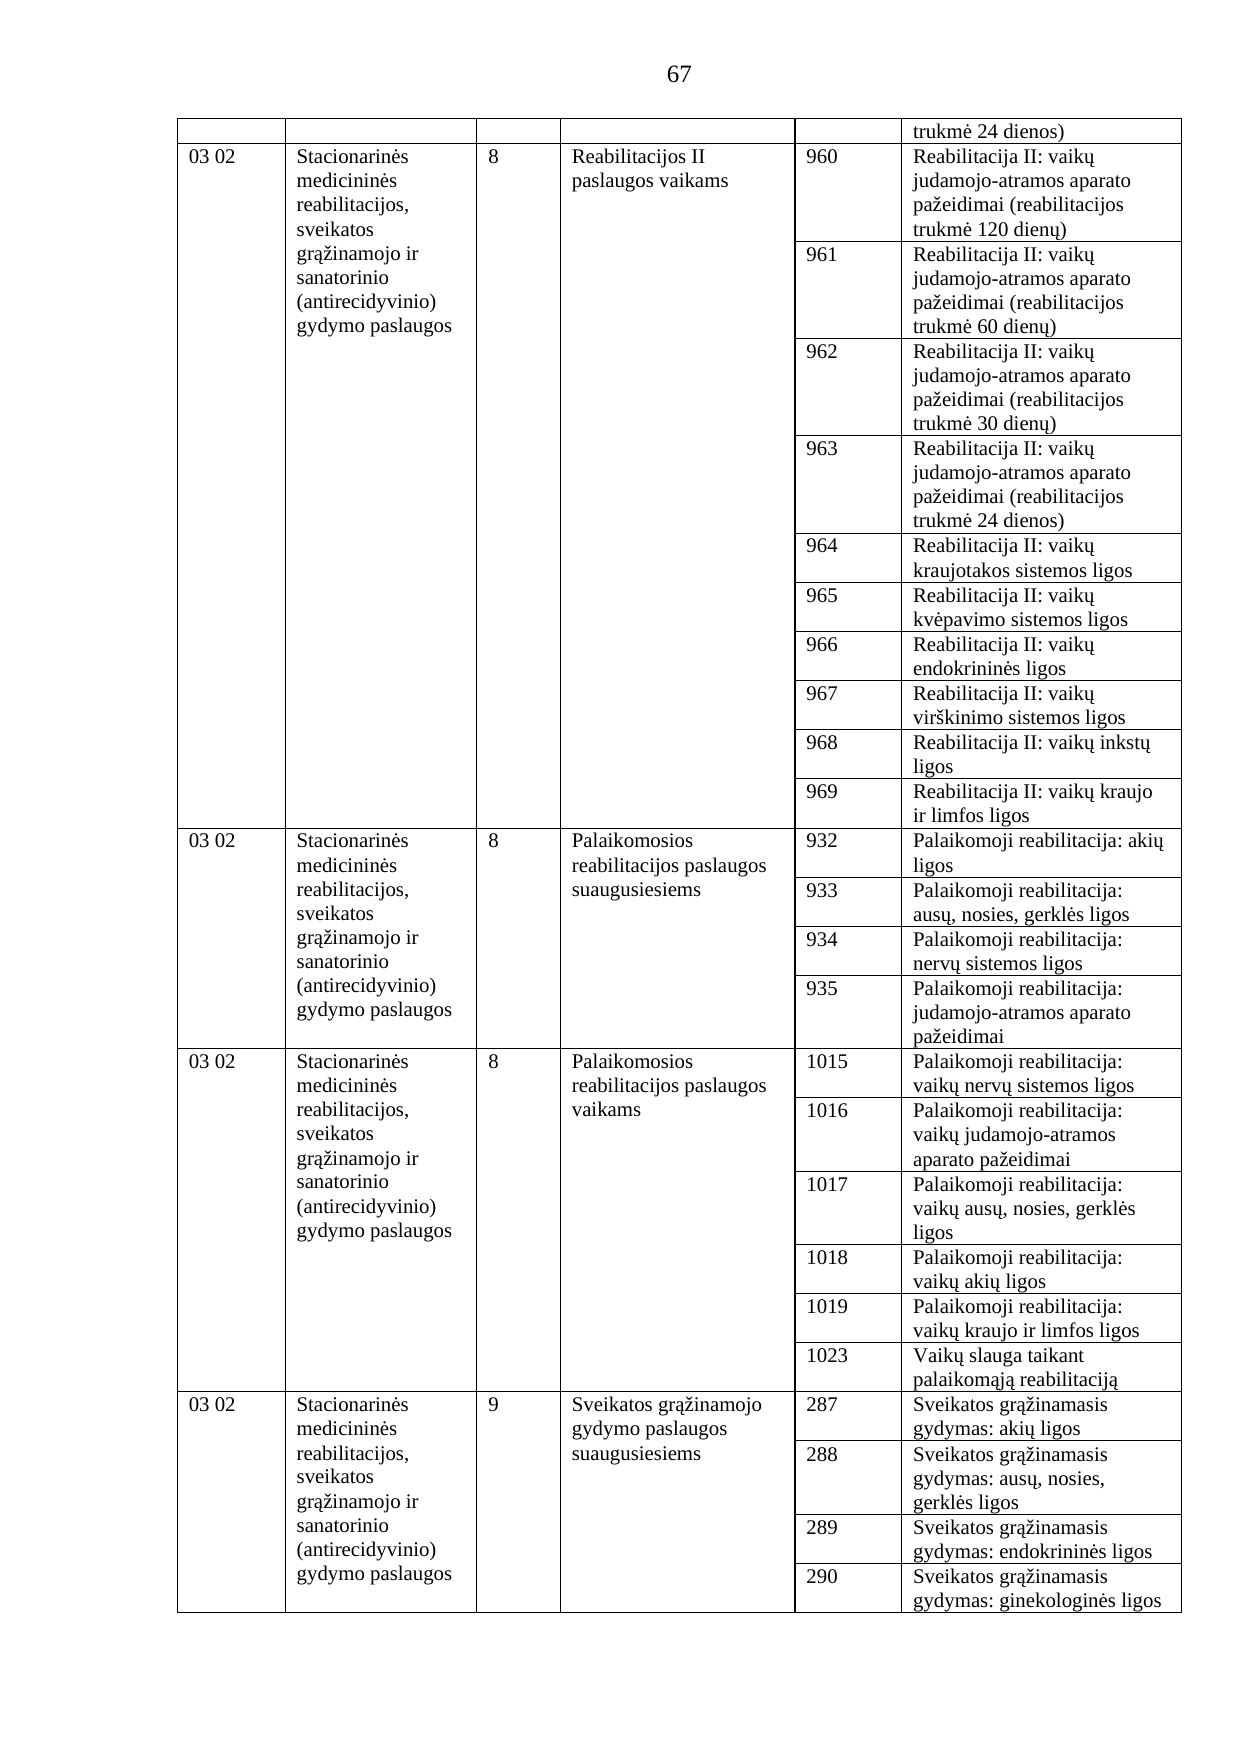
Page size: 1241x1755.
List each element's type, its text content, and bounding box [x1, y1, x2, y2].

table_cell 287 [796, 1392, 901, 1440]
table_cell Palaikomoji reabilitacija: akių ligos [902, 829, 1181, 877]
table_cell Palaikomoji reabilitacija: vaikų akių ligos [902, 1245, 1181, 1293]
table_cell 963 [796, 436, 901, 532]
table_cell Palaikomosios reabilitacijos paslaugos vaikams [561, 1049, 794, 1391]
table_cell Sveikatos grąžinamasis gydymas: akių ligos [902, 1392, 1181, 1440]
table_cell 1017 [796, 1172, 901, 1244]
table_cell 1018 [796, 1245, 901, 1293]
table_cell 1016 [796, 1098, 901, 1171]
table_cell 03 02 [178, 829, 285, 1048]
table_cell Palaikomoji reabilitacija: vaikų nervų sistemos ligos [902, 1049, 1181, 1097]
table_cell 1015 [796, 1049, 901, 1097]
table_cell Reabilitacija II: vaikų judamojo-atramos aparato pažeidimai (reabilitacijos trukmė 120 dienų) [902, 144, 1181, 241]
table_cell 933 [796, 878, 901, 926]
table_cell Palaikomoji reabilitacija: vaikų judamojo-atramos aparato pažeidimai [902, 1098, 1181, 1171]
table_cell 03 02 [178, 144, 285, 827]
table_cell Reabilitacija II: vaikų inkstų ligos [902, 730, 1181, 778]
table_cell 1019 [796, 1294, 901, 1342]
table_cell 03 02 [178, 1392, 285, 1612]
table_cell 964 [796, 534, 901, 582]
table_cell 968 [796, 730, 901, 778]
table_cell Palaikomoji reabilitacija: nervų sistemos ligos [902, 927, 1181, 975]
table_cell Stacionarinės medicininės reabilitacijos, sveikatos grąžinamojo ir sanatorinio (antirecidyvinio) gydymo paslaugos [286, 1392, 476, 1612]
table_cell Reabilitacija II: vaikų kraujo ir limfos ligos [902, 779, 1181, 827]
table_cell 932 [796, 829, 901, 877]
table_cell 8 [477, 829, 560, 1048]
table_cell trukmė 24 dienos) [902, 119, 1181, 143]
table_cell Palaikomoji reabilitacija: vaikų ausų, nosies, gerklės ligos [902, 1172, 1181, 1244]
table_cell Palaikomoji reabilitacija: vaikų kraujo ir limfos ligos [902, 1294, 1181, 1342]
table_cell Sveikatos grąžinamasis gydymas: ausų, nosies, gerklės ligos [902, 1441, 1181, 1514]
table_cell 8 [477, 1049, 560, 1391]
table_cell Stacionarinės medicininės reabilitacijos, sveikatos grąžinamojo ir sanatorinio (antirecidyvinio) gydymo paslaugos [286, 144, 476, 827]
table_cell Reabilitacija II: vaikų kraujotakos sistemos ligos [902, 534, 1181, 582]
table_cell Reabilitacija II: vaikų judamojo-atramos aparato pažeidimai (reabilitacijos trukmė 24 dienos) [902, 436, 1181, 532]
table_cell Reabilitacija II: vaikų endokrininės ligos [902, 632, 1181, 680]
table_cell Palaikomoji reabilitacija: judamojo-atramos aparato pažeidimai [902, 976, 1181, 1048]
table_cell Vaikų slauga taikant palaikomąją reabilitaciją [902, 1343, 1181, 1391]
table_cell 965 [796, 583, 901, 631]
table_cell 935 [796, 976, 901, 1048]
table_cell Reabilitacija II: vaikų kvėpavimo sistemos ligos [902, 583, 1181, 631]
table_cell [561, 119, 794, 143]
table_cell Palaikomoji reabilitacija: ausų, nosies, gerklės ligos [902, 878, 1181, 926]
table_cell [477, 119, 560, 143]
table_cell 934 [796, 927, 901, 975]
table_cell 03 02 [178, 1049, 285, 1391]
table_cell 967 [796, 681, 901, 729]
table_cell 8 [477, 144, 560, 827]
table_cell 966 [796, 632, 901, 680]
table_cell 969 [796, 779, 901, 827]
table_cell 9 [477, 1392, 560, 1612]
table_cell Reabilitacijos II paslaugos vaikams [561, 144, 794, 827]
table_cell 290 [796, 1564, 901, 1612]
table_cell 961 [796, 242, 901, 338]
table_cell Reabilitacija II: vaikų judamojo-atramos aparato pažeidimai (reabilitacijos trukmė 30 dienų) [902, 339, 1181, 435]
table_cell Sveikatos grąžinamojo gydymo paslaugos suaugusiesiems [561, 1392, 794, 1612]
table_cell Reabilitacija II: vaikų virškinimo sistemos ligos [902, 681, 1181, 729]
table_cell 960 [796, 144, 901, 241]
table_cell 288 [796, 1441, 901, 1514]
table_cell [178, 119, 285, 143]
table_cell Reabilitacija II: vaikų judamojo-atramos aparato pažeidimai (reabilitacijos trukmė 60 dienų) [902, 242, 1181, 338]
table_cell [796, 119, 901, 143]
table_cell 289 [796, 1515, 901, 1563]
table_cell 1023 [796, 1343, 901, 1391]
table_cell [286, 119, 476, 143]
table_cell Stacionarinės medicininės reabilitacijos, sveikatos grąžinamojo ir sanatorinio (antirecidyvinio) gydymo paslaugos [286, 829, 476, 1048]
table_cell 962 [796, 339, 901, 435]
table_cell Sveikatos grąžinamasis gydymas: ginekologinės ligos [902, 1564, 1181, 1612]
table_cell Sveikatos grąžinamasis gydymas: endokrininės ligos [902, 1515, 1181, 1563]
table_cell Stacionarinės medicininės reabilitacijos, sveikatos grąžinamojo ir sanatorinio (antirecidyvinio) gydymo paslaugos [286, 1049, 476, 1391]
table_cell Palaikomosios reabilitacijos paslaugos suaugusiesiems [561, 829, 794, 1048]
